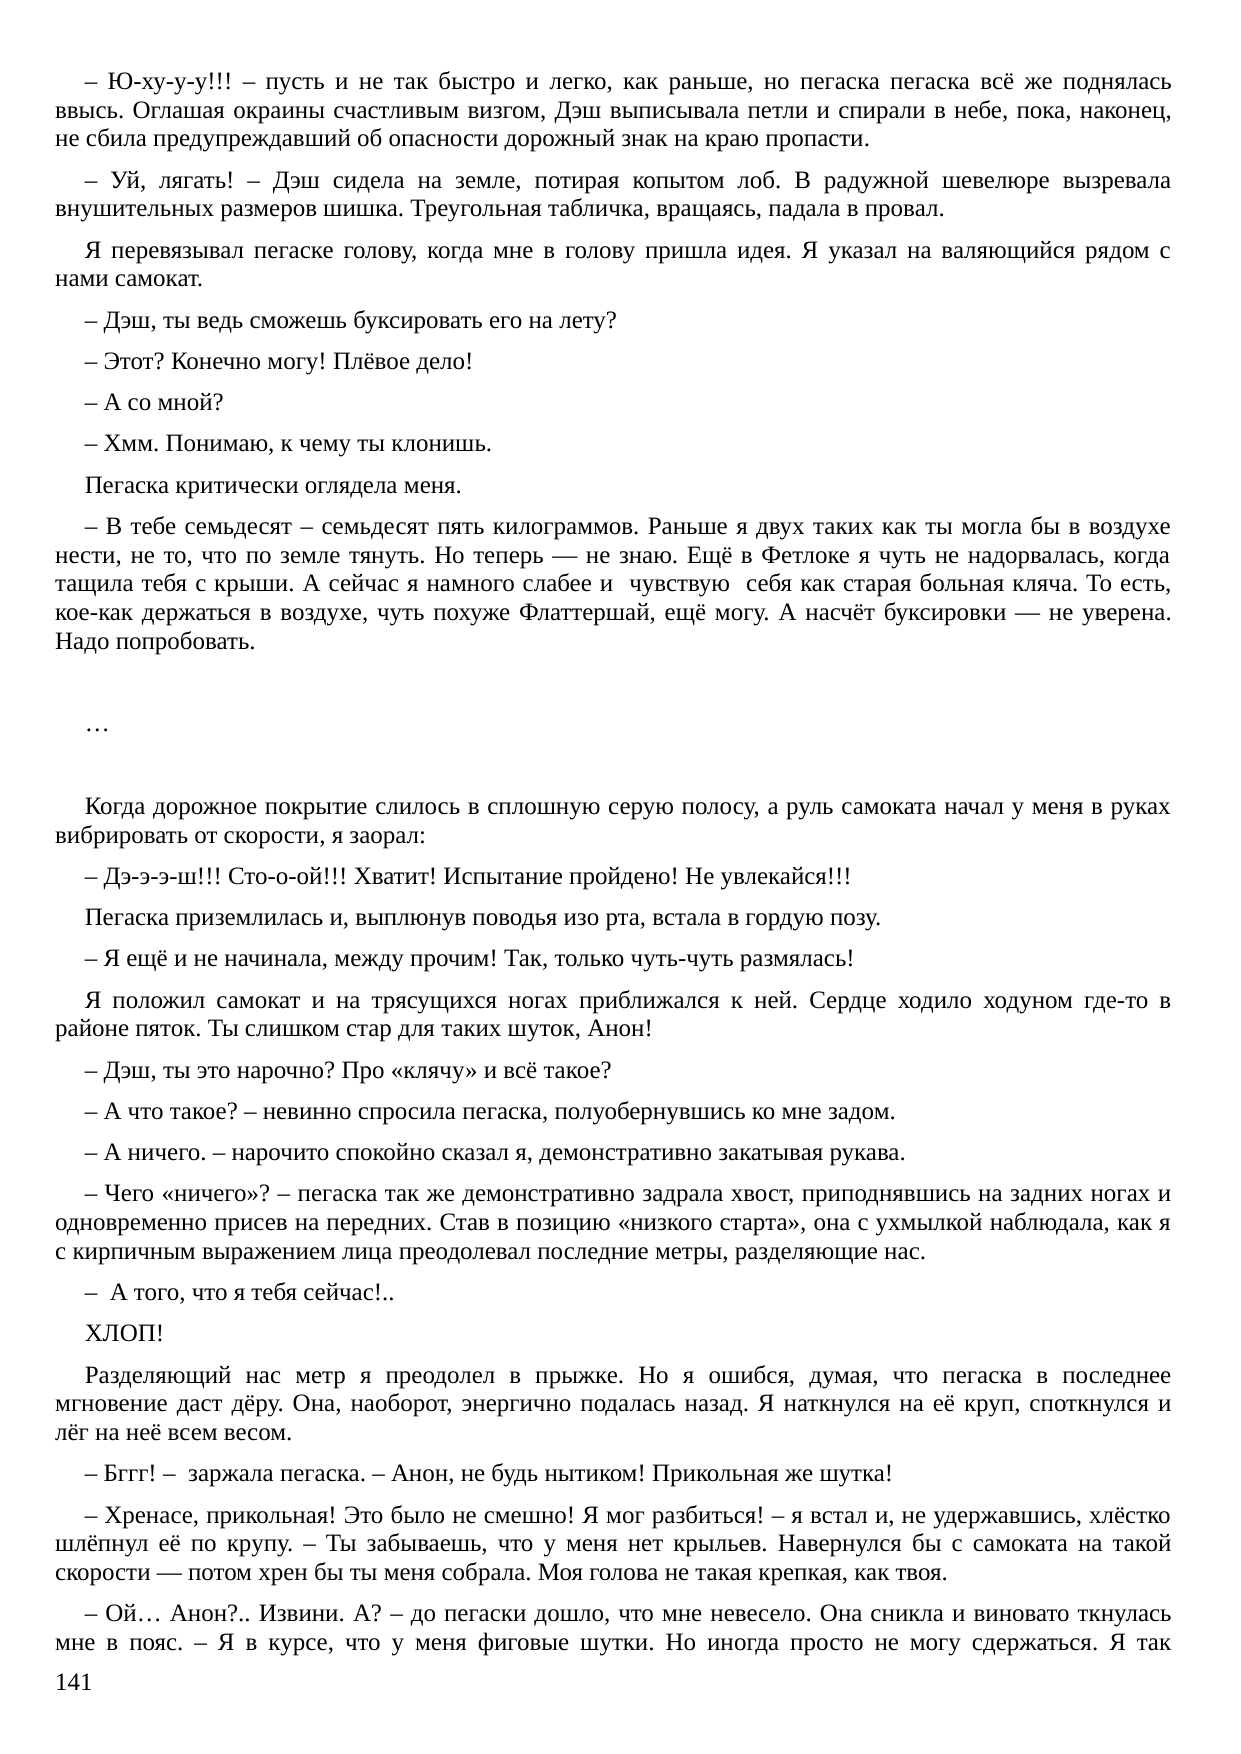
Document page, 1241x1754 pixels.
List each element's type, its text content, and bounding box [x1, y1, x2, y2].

text – Ю-ху-у-у!!! – пусть и не так быстро и легко, как раньше, но пегаска пегаска всё же поднялась ввысь. Оглашая окраины счастливым визгом, Дэш выписывала петли и спирали в небе, пока, наконец, не сбила предупреждавший об опасности дорожный знак на краю пропасти. [55, 66, 1173, 152]
text – Дэ-э-э-ш!!! Сто-о-ой!!! Хватит! Испытание пройдено! Не увлекайся!!! [55, 861, 1173, 890]
text – Этот? Конечно могу! Плёвое дело! [55, 346, 1173, 375]
text Я перевязывал пегаске голову, когда мне в голову пришла идея. Я указал на валяющийся рядом с нами самокат. [55, 235, 1173, 292]
text – А со мной? [55, 387, 1173, 416]
text – В тебе семьдесят – семьдесят пять килограммов. Раньше я двух таких как ты могла бы в воздухе нести, не то, что по земле тянуть. Но теперь — не знаю. Ещё в Фетлоке я чуть не надорвалась, когда тащила тебя с крыши. А сейчас я намного слабее и чувствую себя как старая больная кляча. То есть, кое-как держаться в воздухе, чуть похуже Флаттершай, ещё могу. А насчёт буксировки — не уверена. Надо попробовать. [55, 511, 1173, 655]
text – Хренасе, прикольная! Это было не смешно! Я мог разбиться! – я встал и, не удержавшись, хлёстко шлёпнул её по крупу. – Ты забываешь, что у меня нет крыльев. Навернулся бы с самоката на такой скорости — потом хрен бы ты меня собрала. Моя голова не такая крепкая, как твоя. [55, 1500, 1173, 1586]
text – А что такое? – невинно спросила пегаска, полуобернувшись ко мне задом. [55, 1096, 1173, 1125]
text Разделяющий нас метр я преодолел в прыжке. Но я ошибся, думая, что пегаска в последнее мгновение даст дёру. Она, наоборот, энергично подалась назад. Я наткнулся на её круп, споткнулся и лёг на неё всем весом. [55, 1360, 1173, 1446]
text – Дэш, ты это нарочно? Про «клячу» и всё такое? [55, 1055, 1173, 1083]
text – Бггг! – заржала пегаска. – Анон, не будь нытиком! Прикольная же шутка! [55, 1458, 1173, 1487]
text – Чего «ничего»? – пегаска так же демонстративно задрала хвост, приподнявшись на задних ногах и одновременно присев на передних. Став в позицию «низкого старта», она с ухмылкой наблюдала, как я с кирпичным выражением лица преодолевал последние метры, разделяющие нас. [55, 1178, 1173, 1265]
text ХЛОП! [55, 1318, 1173, 1347]
text – А ничего. – нарочито спокойно сказал я, демонстративно закатывая рукава. [55, 1137, 1173, 1166]
text Когда дорожное покрытие слилось в сплошную серую полосу, а руль самоката начал у меня в руках вибрировать от скорости, я заорал: [55, 791, 1173, 848]
text – А того, что я тебя сейчас!.. [55, 1277, 1173, 1306]
text … [55, 708, 1173, 737]
text – Уй, лягать! – Дэш сидела на земле, потирая копытом лоб. В радужной шевелюре вызревала внушительных размеров шишка. Треугольная табличка, вращаясь, падала в провал. [55, 165, 1173, 222]
text – Хмм. Понимаю, к чему ты клонишь. [55, 428, 1173, 457]
text Я положил самокат и на трясущихся ногах приближался к ней. Сердце ходило ходуном где-то в районе пяток. Ты слишком стар для таких шуток, Анон! [55, 985, 1173, 1042]
text – Я ещё и не начинала, между прочим! Так, только чуть-чуть размялась! [55, 943, 1173, 972]
text Пегаска критически оглядела меня. [55, 470, 1173, 498]
text – Ой… Анон?.. Извини. А? – до пегаски дошло, что мне невесело. Она сникла и виновато ткнулась мне в пояс. – Я в курсе, что у меня фиговые шутки. Но иногда просто не могу сдержаться. Я так [55, 1598, 1173, 1656]
text Пегаска приземлилась и, выплюнув поводья изо рта, встала в гордую позу. [55, 902, 1173, 931]
text – Дэш, ты ведь сможешь буксировать его на лету? [55, 305, 1173, 333]
